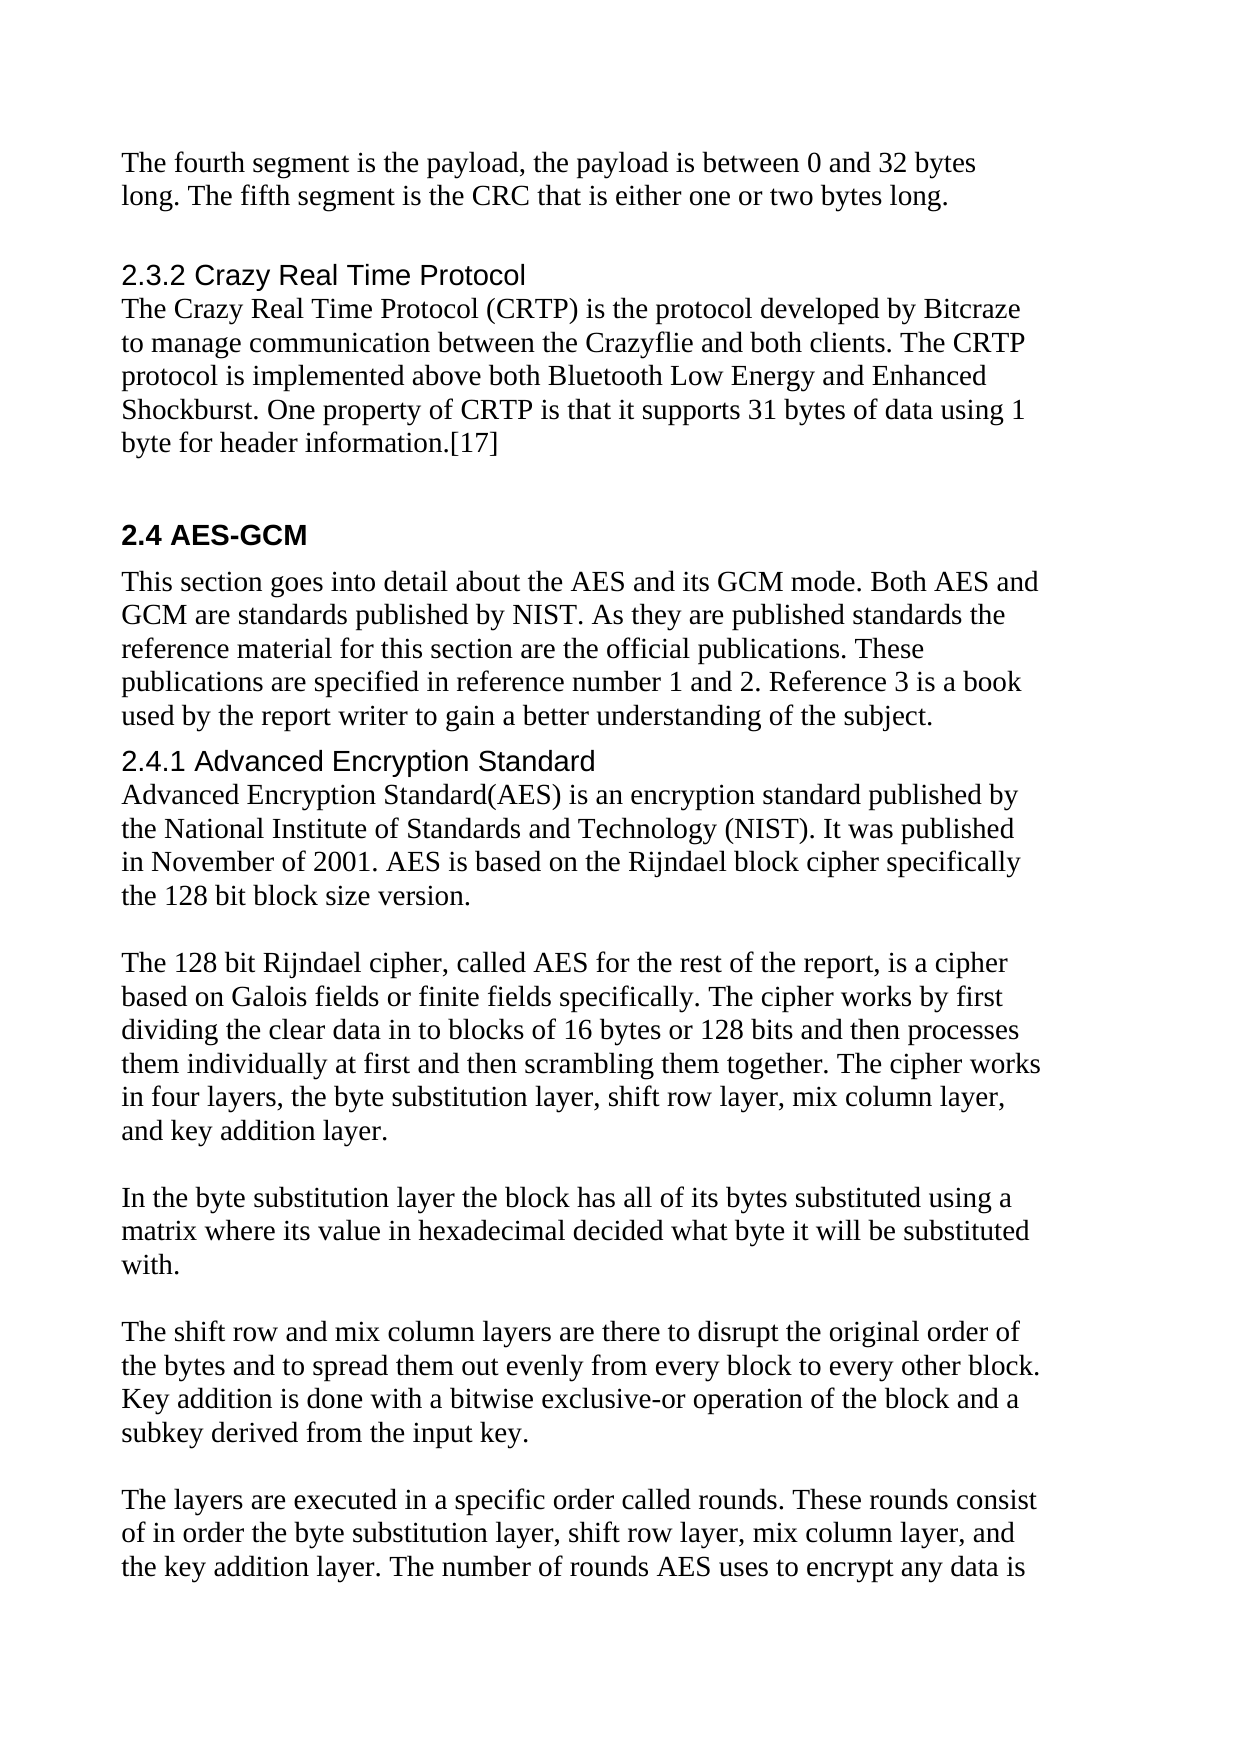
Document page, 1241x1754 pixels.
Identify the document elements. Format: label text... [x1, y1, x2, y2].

subtitle AES-GCM [121, 518, 1042, 551]
text The shift row and mix column layers are there to disrupt the original order of the bytes and to spread them out evenly from every block to every other block. [121, 1314, 1042, 1381]
subtitle Advanced Encryption Standard [121, 744, 1042, 777]
text The 128 bit Rijndael cipher, called AES for the rest of the report, is a cipher based on Galois fields or finite fields specifically. The cipher works by first dividing the clear data in to blocks of 16 bytes or 128 bits and then processes them individually at first and then scrambling them together. The cipher works in four layers, the byte substitution layer, shift row layer, mix column layer, and key addition layer. [121, 945, 1042, 1146]
subtitle Crazy Real Time Protocol [121, 258, 1042, 291]
text In the byte substitution layer the block has all of its bytes substituted using a matrix where its value in hexadecimal decided what byte it will be substituted with. [121, 1180, 1042, 1281]
text The layers are executed in a specific order called rounds. These rounds consist of in order the byte substitution layer, shift row layer, mix column layer, and the key addition layer. The number of rounds AES uses to encrypt any data is [121, 1482, 1042, 1582]
text The Crazy Real Time Protocol (CRTP) is the protocol developed by Bitcraze to manage communication between the Crazyflie and both clients. The CRTP protocol is implemented above both Bluetooth Low Energy and Enhanced Shockburst. One property of CRTP is that it supports 31 bytes of data using 1 byte for header information.[17] [121, 291, 1042, 459]
text Key addition is done with a bitwise exclusive-or operation of the block and a subkey derived from the input key. [121, 1381, 1042, 1448]
text This section goes into detail about the AES and its GCM mode. Both AES and GCM are standards published by NIST. As they are published standards the reference material for this section are the official publications. These publications are specified in reference number 1 and 2. Reference 3 is a book used by the report writer to gain a better understanding of the subject. [121, 564, 1042, 731]
text Advanced Encryption Standard(AES) is an encryption standard published by the National Institute of Standards and Technology (NIST). It was published in November of 2001. AES is based on the Rijndael block cipher specifically the 128 bit block size version. [121, 777, 1042, 912]
text The fourth segment is the payload, the payload is between 0 and 32 bytes long. The fifth segment is the CRC that is either one or two bytes long. [121, 145, 1042, 212]
